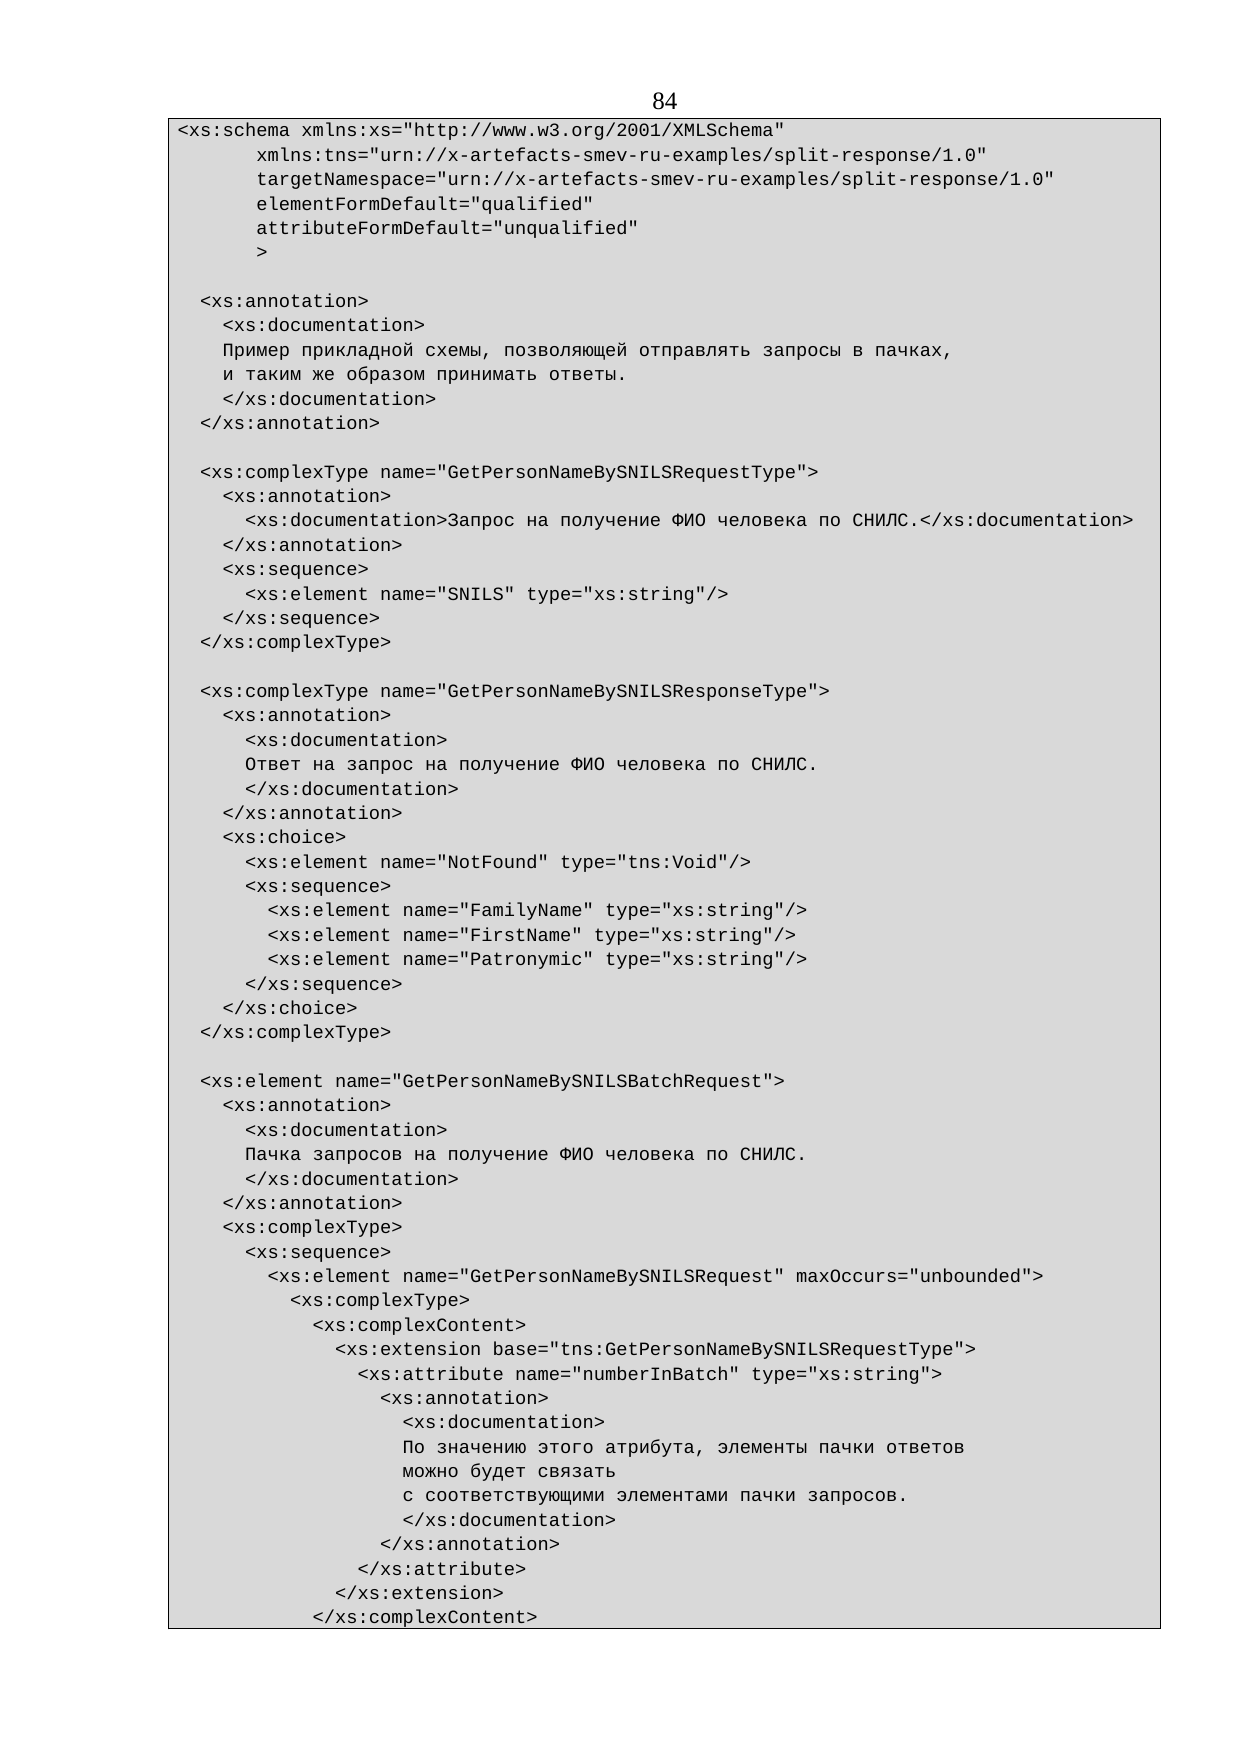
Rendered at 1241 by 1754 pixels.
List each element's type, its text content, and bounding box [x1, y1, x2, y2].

text <xs:element name="GetPersonNameBySNILSBatchRequest"> [169, 1069, 1160, 1093]
text targetNamespace="urn://x-artefacts-smev-ru-examples/split-response/1.0" [169, 167, 1160, 191]
text </xs:annotation> [169, 1191, 1160, 1215]
text и таким же образом принимать ответы. [169, 362, 1160, 386]
text <xs:documentation> [169, 727, 1160, 752]
text <xs:annotation> [169, 1386, 1160, 1410]
text <xs:complexType> [169, 1288, 1160, 1312]
text </xs:annotation> [169, 1532, 1160, 1556]
text </xs:complexType> [169, 630, 1160, 654]
text Ответ на запрос на получение ФИО человека по СНИЛС. [169, 752, 1160, 776]
text <xs:annotation> [169, 484, 1160, 508]
text <xs:complexContent> [169, 1312, 1160, 1337]
text </xs:choice> [169, 996, 1160, 1020]
text </xs:documentation> [169, 386, 1160, 411]
text <xs:schema xmlns:xs="http://www.w3.org/2001/XMLSchema" [169, 119, 1160, 142]
text </xs:complexContent> [169, 1605, 1160, 1628]
text <xs:sequence> [169, 557, 1160, 581]
text <xs:documentation> [169, 1117, 1160, 1142]
text <xs:attribute name="numberInBatch" type="xs:string"> [169, 1361, 1160, 1386]
text <xs:documentation>Запрос на получение ФИО человека по СНИЛС.</xs:documentation> [169, 508, 1160, 532]
text </xs:annotation> [169, 801, 1160, 825]
text Пачка запросов на получение ФИО человека по СНИЛС. [169, 1142, 1160, 1166]
text </xs:sequence> [169, 606, 1160, 630]
text attributeFormDefault="unqualified" [169, 216, 1160, 240]
text <xs:documentation> [169, 1410, 1160, 1434]
text </xs:documentation> [169, 1166, 1160, 1191]
text </xs:attribute> [169, 1556, 1160, 1581]
text можно будет связать [169, 1459, 1160, 1483]
text <xs:element name="GetPersonNameBySNILSRequest" maxOccurs="unbounded"> [169, 1264, 1160, 1288]
text <xs:annotation> [169, 289, 1160, 313]
text elementFormDefault="qualified" [169, 191, 1160, 216]
text <xs:element name="Patronymic" type="xs:string"/> [169, 947, 1160, 971]
text <xs:element name="NotFound" type="tns:Void"/> [169, 849, 1160, 874]
text <xs:annotation> [169, 1093, 1160, 1117]
text > [169, 240, 1160, 264]
text </xs:extension> [169, 1581, 1160, 1605]
text <xs:documentation> [169, 313, 1160, 337]
text <xs:complexType name="GetPersonNameBySNILSRequestType"> [169, 459, 1160, 484]
text По значению этого атрибута, элементы пачки ответов [169, 1434, 1160, 1459]
text xmlns:tns="urn://x-artefacts-smev-ru-examples/split-response/1.0" [169, 142, 1160, 167]
text <xs:element name="FamilyName" type="xs:string"/> [169, 898, 1160, 922]
text <xs:complexType> [169, 1215, 1160, 1239]
text <xs:extension base="tns:GetPersonNameBySNILSRequestType"> [169, 1337, 1160, 1361]
text <xs:element name="FirstName" type="xs:string"/> [169, 922, 1160, 947]
text </xs:annotation> [169, 532, 1160, 557]
text Пример прикладной схемы, позволяющей отправлять запросы в пачках, [169, 337, 1160, 362]
text с соответствующими элементами пачки запросов. [169, 1483, 1160, 1507]
text <xs:element name="SNILS" type="xs:string"/> [169, 581, 1160, 606]
text </xs:sequence> [169, 971, 1160, 996]
text <xs:annotation> [169, 703, 1160, 727]
text </xs:complexType> [169, 1020, 1160, 1044]
text <xs:choice> [169, 825, 1160, 849]
text <xs:complexType name="GetPersonNameBySNILSResponseType"> [169, 679, 1160, 703]
text <xs:sequence> [169, 874, 1160, 898]
text </xs:documentation> [169, 1507, 1160, 1532]
text <xs:sequence> [169, 1239, 1160, 1264]
text </xs:documentation> [169, 776, 1160, 801]
text </xs:annotation> [169, 411, 1160, 435]
